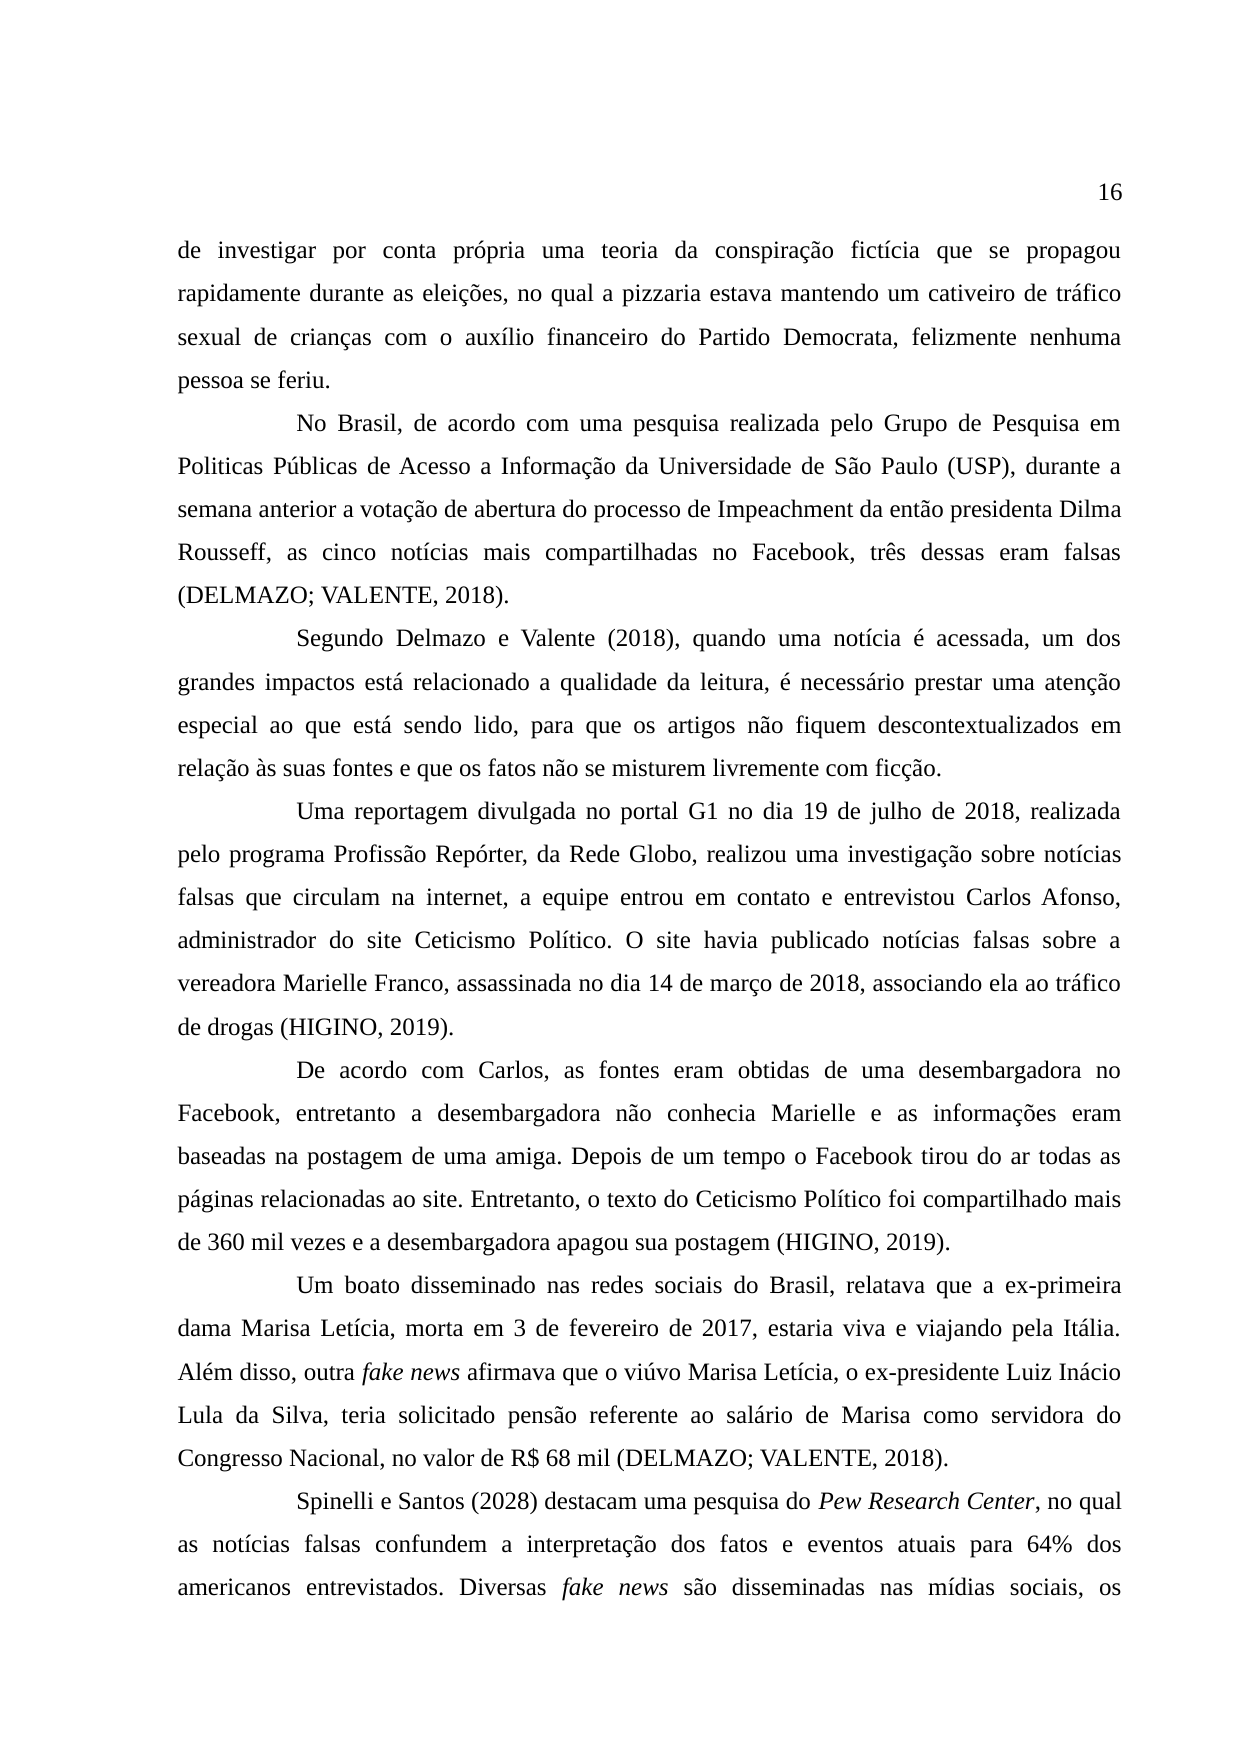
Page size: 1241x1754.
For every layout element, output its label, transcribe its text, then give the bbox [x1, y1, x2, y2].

text No Brasil, de acordo com uma pesquisa realizada pelo Grupo de Pesquisa em Politicas Públicas de Acesso a Informação da Universidade de São Paulo (USP), durante a semana anterior a votação de abertura do processo de Impeachment da então presidenta Dilma Rousseff, as cinco notícias mais compartilhadas no Facebook, três dessas eram falsas (DELMAZO; VALENTE, 2018). [177, 408, 1122, 609]
text Spinelli e Santos (2028) destacam uma pesquisa do Pew Research Center, no qual as notícias falsas confundem a interpretação dos fatos e eventos atuais para 64% dos americanos entrevistados. Diversas fake news são disseminadas nas mídias sociais, os [177, 1486, 1122, 1601]
text Um boato disseminado nas redes sociais do Brasil, relatava que a ex-primeira dama Marisa Letícia, morta em 3 de fevereiro de 2017, estaria viva e viajando pela Itália. Além disso, outra fake news afirmava que o viúvo Marisa Letícia, o ex-presidente Luiz Inácio Lula da Silva, teria solicitado pensão referente ao salário de Marisa como servidora do Congresso Nacional, no valor de R$ 68 mil (DELMAZO; VALENTE, 2018). [177, 1270, 1122, 1472]
text De acordo com Carlos, as fontes eram obtidas de uma desembargadora no Facebook, entretanto a desembargadora não conhecia Marielle e as informações eram baseadas na postagem de uma amiga. Depois de um tempo o Facebook tirou do ar todas as páginas relacionadas ao site. Entretanto, o texto do Ceticismo Político foi compartilhado mais de 360 mil vezes e a desembargadora apagou sua postagem (HIGINO, 2019). [177, 1055, 1122, 1256]
text Uma reportagem divulgada no portal G1 no dia 19 de julho de 2018, realizada pelo programa Profissão Repórter, da Rede Globo, realizou uma investigação sobre notícias falsas que circulam na internet, a equipe entrou em contato e entrevistou Carlos Afonso, administrador do site Ceticismo Político. O site havia publicado notícias falsas sobre a vereadora Marielle Franco, assassinada no dia 14 de março de 2018, associando ela ao tráfico de drogas (HIGINO, 2019). [177, 796, 1122, 1040]
text de investigar por conta própria uma teoria da conspiração fictícia que se propagou rapidamente durante as eleições, no qual a pizzaria estava mantendo um cativeiro de tráfico sexual de crianças com o auxílio financeiro do Partido Democrata, felizmente nenhuma pessoa se feriu. [177, 235, 1122, 393]
text Segundo Delmazo e Valente (2018), quando uma notícia é acessada, um dos grandes impactos está relacionado a qualidade da leitura, é necessário prestar uma atenção especial ao que está sendo lido, para que os artigos não fiquem descontextualizados em relação às suas fontes e que os fatos não se misturem livremente com ficção. [177, 623, 1122, 782]
